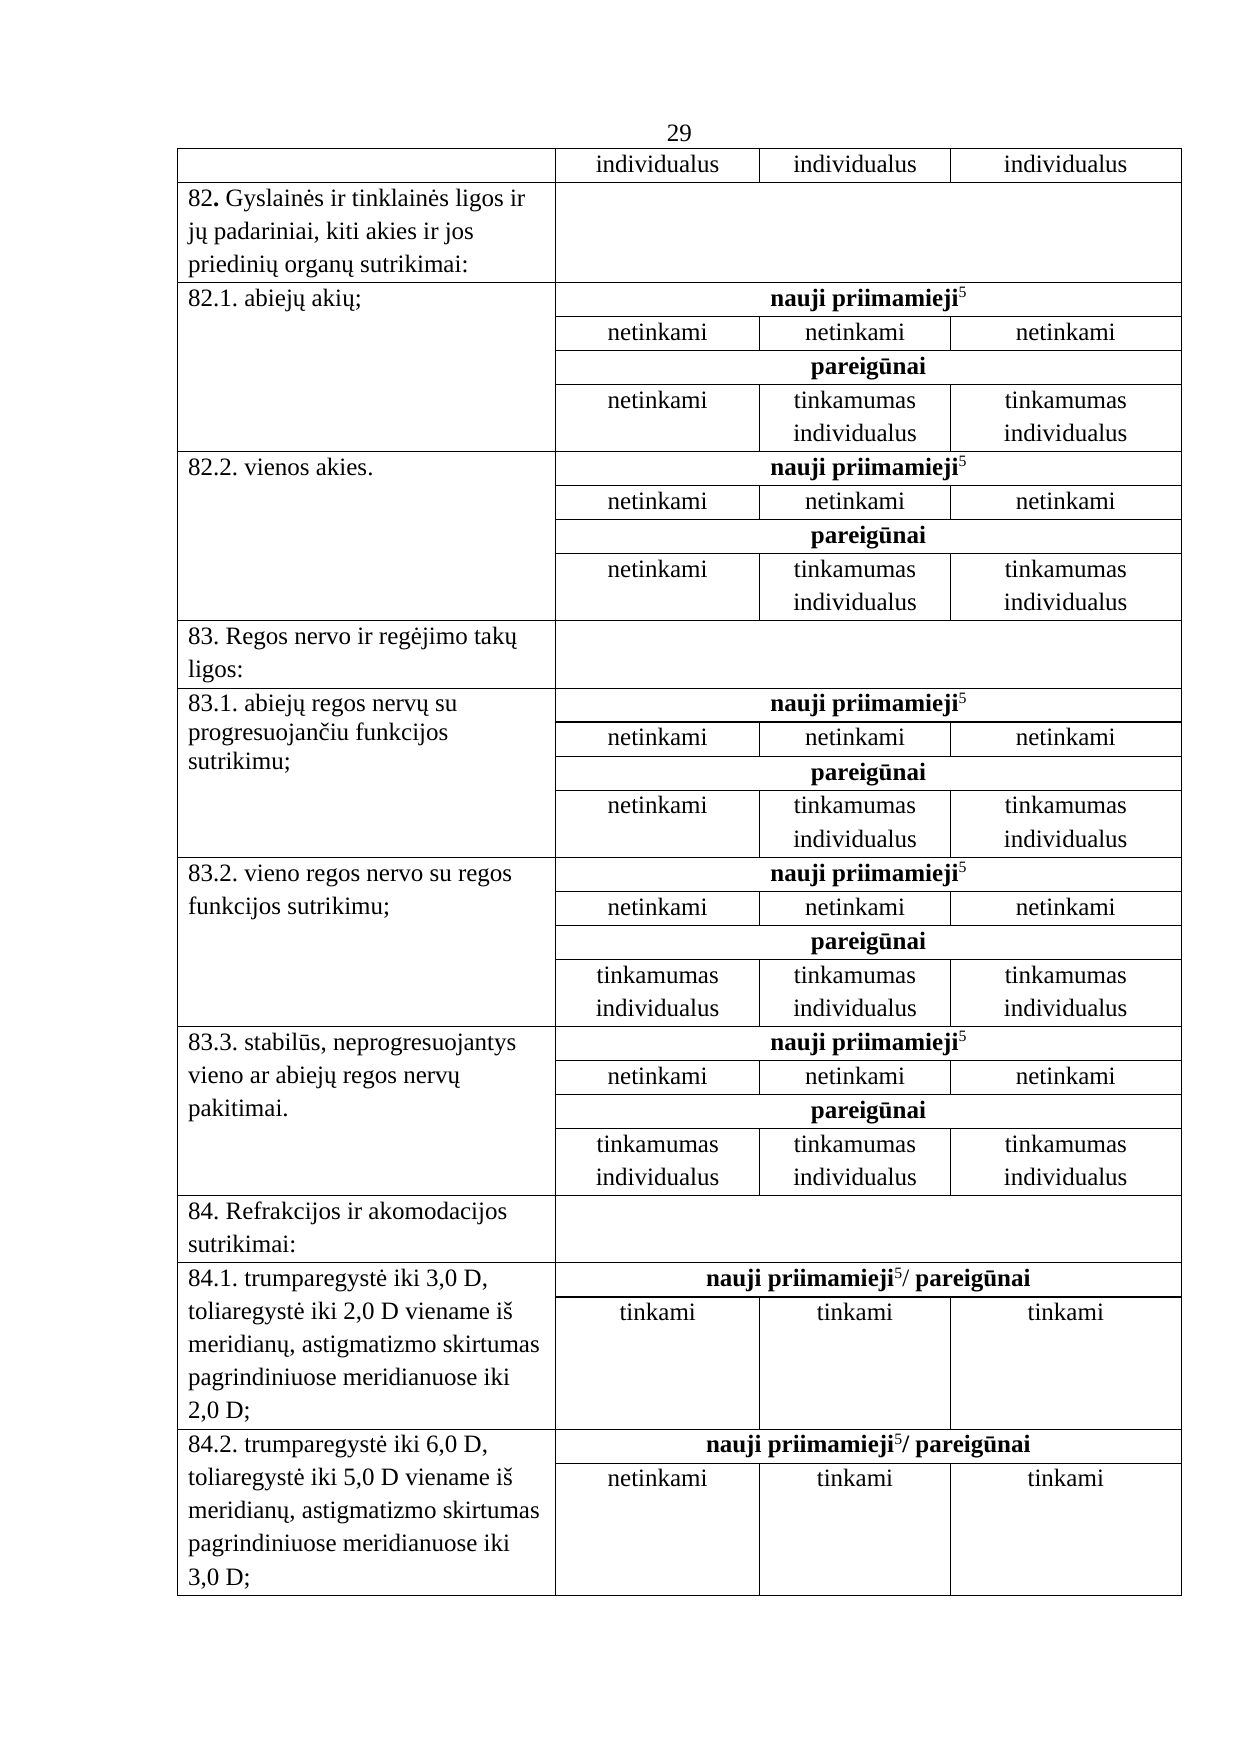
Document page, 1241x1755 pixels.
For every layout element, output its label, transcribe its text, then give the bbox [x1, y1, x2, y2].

table_cell netinkami [556, 723, 759, 756]
table_cell tinkamumas individualus [556, 1129, 759, 1195]
table_cell nauji priimamieji5 [556, 1027, 1181, 1060]
table_cell netinkami [556, 486, 759, 519]
table_cell [556, 183, 1181, 282]
table_cell netinkami [760, 486, 950, 519]
table_cell 83.1. abiejų regos nervų su progresuojančiu funkcijos sutrikimu; [178, 689, 555, 857]
table_cell individualus [760, 149, 950, 182]
table_cell pareigūnai [556, 520, 1181, 553]
table_cell netinkami [951, 486, 1181, 519]
table_cell 84.1. trumparegystė iki 3,0 D, toliaregystė iki 2,0 D viename iš meridianų, astigmatizmo skirtumas pagrindiniuose meridianuose iki 2,0 D; [178, 1263, 555, 1428]
table_cell individualus [556, 149, 759, 182]
table_cell tinkamumas individualus [760, 1129, 950, 1195]
table_cell netinkami [951, 1061, 1181, 1094]
table_cell individualus [951, 149, 1181, 182]
table_cell tinkamumas individualus [951, 960, 1181, 1026]
table_cell nauji priimamieji5 [556, 452, 1181, 485]
table_cell netinkami [951, 892, 1181, 925]
table_cell tinkamumas individualus [951, 791, 1181, 857]
table_cell tinkamumas individualus [760, 960, 950, 1026]
table_cell netinkami [556, 791, 759, 857]
table_cell nauji priimamieji5 [556, 858, 1181, 891]
table_cell tinkami [556, 1298, 759, 1428]
table_cell [556, 621, 1181, 687]
table_cell tinkamumas individualus [760, 385, 950, 451]
table_cell pareigūnai [556, 926, 1181, 959]
table_cell tinkami [951, 1464, 1181, 1594]
table_cell netinkami [556, 385, 759, 451]
table_cell nauji priimamieji5/ pareigūnai [556, 1430, 1181, 1462]
table_cell 82.1. abiejų akių; [178, 283, 555, 451]
table_cell tinkamumas individualus [951, 385, 1181, 451]
table_cell 83. Regos nervo ir regėjimo takų ligos: [178, 621, 555, 687]
table_cell tinkamumas individualus [760, 554, 950, 620]
table_cell 84. Refrakcijos ir akomodacijos sutrikimai: [178, 1196, 555, 1262]
table_cell 84.2. trumparegystė iki 6,0 D, toliaregystė iki 5,0 D viename iš meridianų, astigmatizmo skirtumas pagrindiniuose meridianuose iki 3,0 D; [178, 1430, 555, 1594]
table_cell pareigūnai [556, 757, 1181, 789]
table_cell tinkamumas individualus [760, 791, 950, 857]
table_cell 82.2. vienos akies. [178, 452, 555, 620]
table_cell pareigūnai [556, 351, 1181, 384]
table_cell netinkami [556, 554, 759, 620]
table_cell netinkami [951, 317, 1181, 350]
table_cell tinkami [951, 1298, 1181, 1428]
table_cell netinkami [760, 723, 950, 756]
table_cell 82. Gyslainės ir tinklainės ligos ir jų padariniai, kiti akies ir jos priedinių organų sutrikimai: [178, 183, 555, 282]
table_cell tinkamumas individualus [951, 1129, 1181, 1195]
table_cell netinkami [556, 317, 759, 350]
table_cell nauji priimamieji5 [556, 283, 1181, 316]
table_cell tinkamumas individualus [951, 554, 1181, 620]
table_cell netinkami [951, 723, 1181, 756]
table_cell netinkami [760, 1061, 950, 1094]
table_cell tinkamumas individualus [556, 960, 759, 1026]
table_cell tinkami [760, 1298, 950, 1428]
table_cell netinkami [760, 317, 950, 350]
table_cell nauji priimamieji5 [556, 689, 1181, 721]
table_cell pareigūnai [556, 1095, 1181, 1128]
table_cell netinkami [556, 1464, 759, 1594]
table_cell [556, 1196, 1181, 1262]
table_cell [178, 149, 555, 182]
table_cell tinkami [760, 1464, 950, 1594]
table_cell netinkami [760, 892, 950, 925]
table_cell netinkami [556, 1061, 759, 1094]
table_cell netinkami [556, 892, 759, 925]
table_cell 83.2. vieno regos nervo su regos funkcijos sutrikimu; [178, 858, 555, 1026]
table_cell 83.3. stabilūs, neprogresuojantys vieno ar abiejų regos nervų pakitimai. [178, 1027, 555, 1195]
table_cell nauji priimamieji5/ pareigūnai [556, 1263, 1181, 1296]
